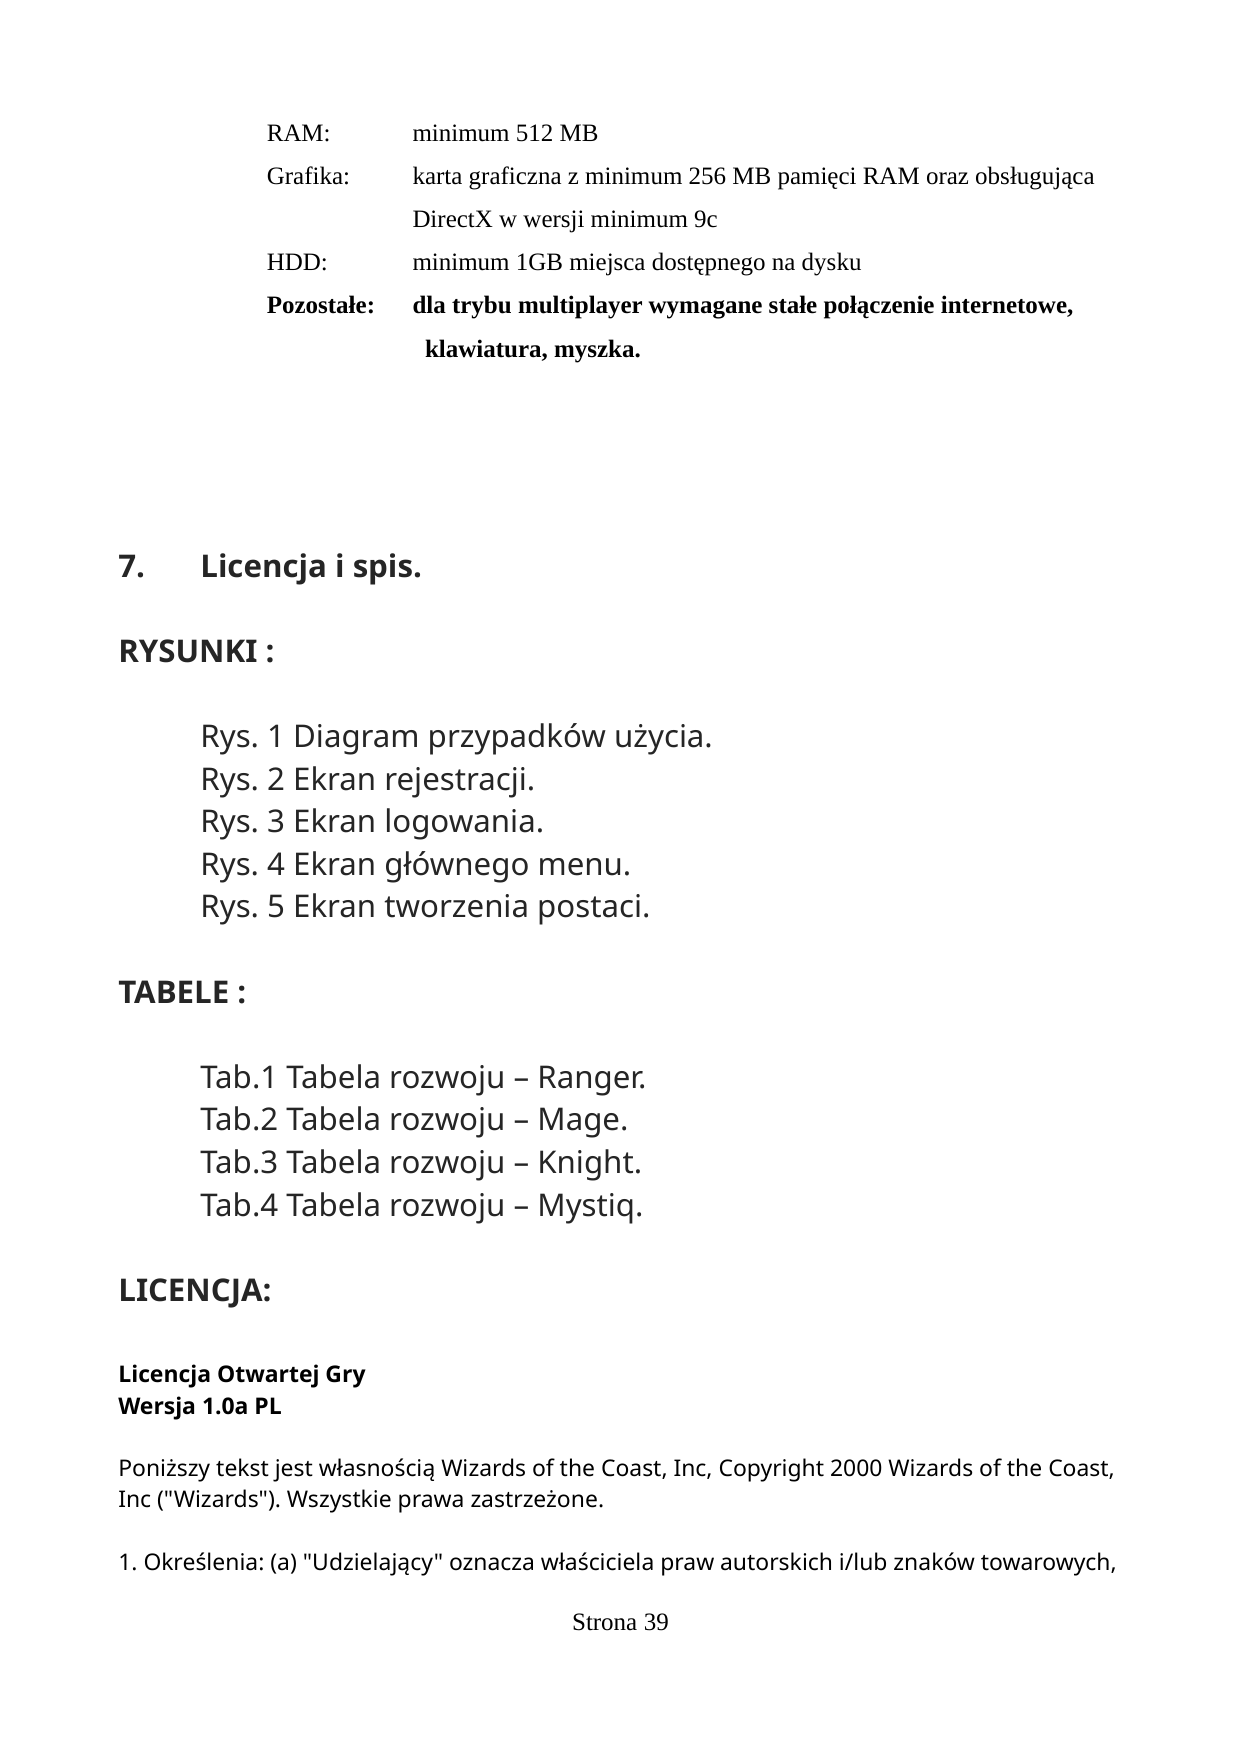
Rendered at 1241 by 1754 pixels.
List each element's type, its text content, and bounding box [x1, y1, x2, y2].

text Grafika: karta graficzna z minimum 256 MB pamięci RAM oraz obsługująca DirectX w wersji minimum 9c [118, 161, 1122, 233]
list Rys. 3 Ekran logowania. Rys. 4 Ekran głównego menu. [118, 799, 1122, 884]
list Rys. 5 Ekran tworzenia postaci. [118, 884, 1122, 927]
text Poniższy tekst jest własnością Wizards of the Coast, Inc, Copyright 2000 Wizards of the Coast, Inc ("Wizards"). Wszystkie prawa zastrzeżone. [118, 1452, 1122, 1514]
list 7. Licencja i spis. [118, 543, 1122, 586]
text HDD: minimum 1GB miejsca dostępnego na dysku [118, 247, 1122, 276]
list LICENCJA: [118, 1268, 1122, 1310]
list RYSUNKI : [118, 629, 1122, 671]
list Tab.4 Tabela rozwoju – Mystiq. [118, 1183, 1122, 1225]
text RAM: minimum 512 MB [118, 118, 1122, 147]
list Tab.2 Tabela rozwoju – Mage. [118, 1097, 1122, 1140]
text klawiatura, myszka. [118, 334, 1122, 362]
list TABELE : [118, 969, 1122, 1012]
list Tab.3 Tabela rozwoju – Knight. [118, 1140, 1122, 1183]
list Rys. 1 Diagram przypadków użycia. [118, 714, 1122, 757]
list Rys. 2 Ekran rejestracji. [118, 757, 1122, 799]
text Licencja Otwartej Gry [118, 1358, 1122, 1389]
text 1. Określenia: (a) "Udzielający" oznacza właściciela praw autorskich i/lub znaków towarowych, [118, 1546, 1122, 1577]
text Wersja 1.0a PL [118, 1389, 1122, 1421]
text Pozostałe: dla trybu multiplayer wymagane stałe połączenie internetowe, [118, 291, 1122, 319]
list Tab.1 Tabela rozwoju – Ranger. [118, 1055, 1122, 1097]
